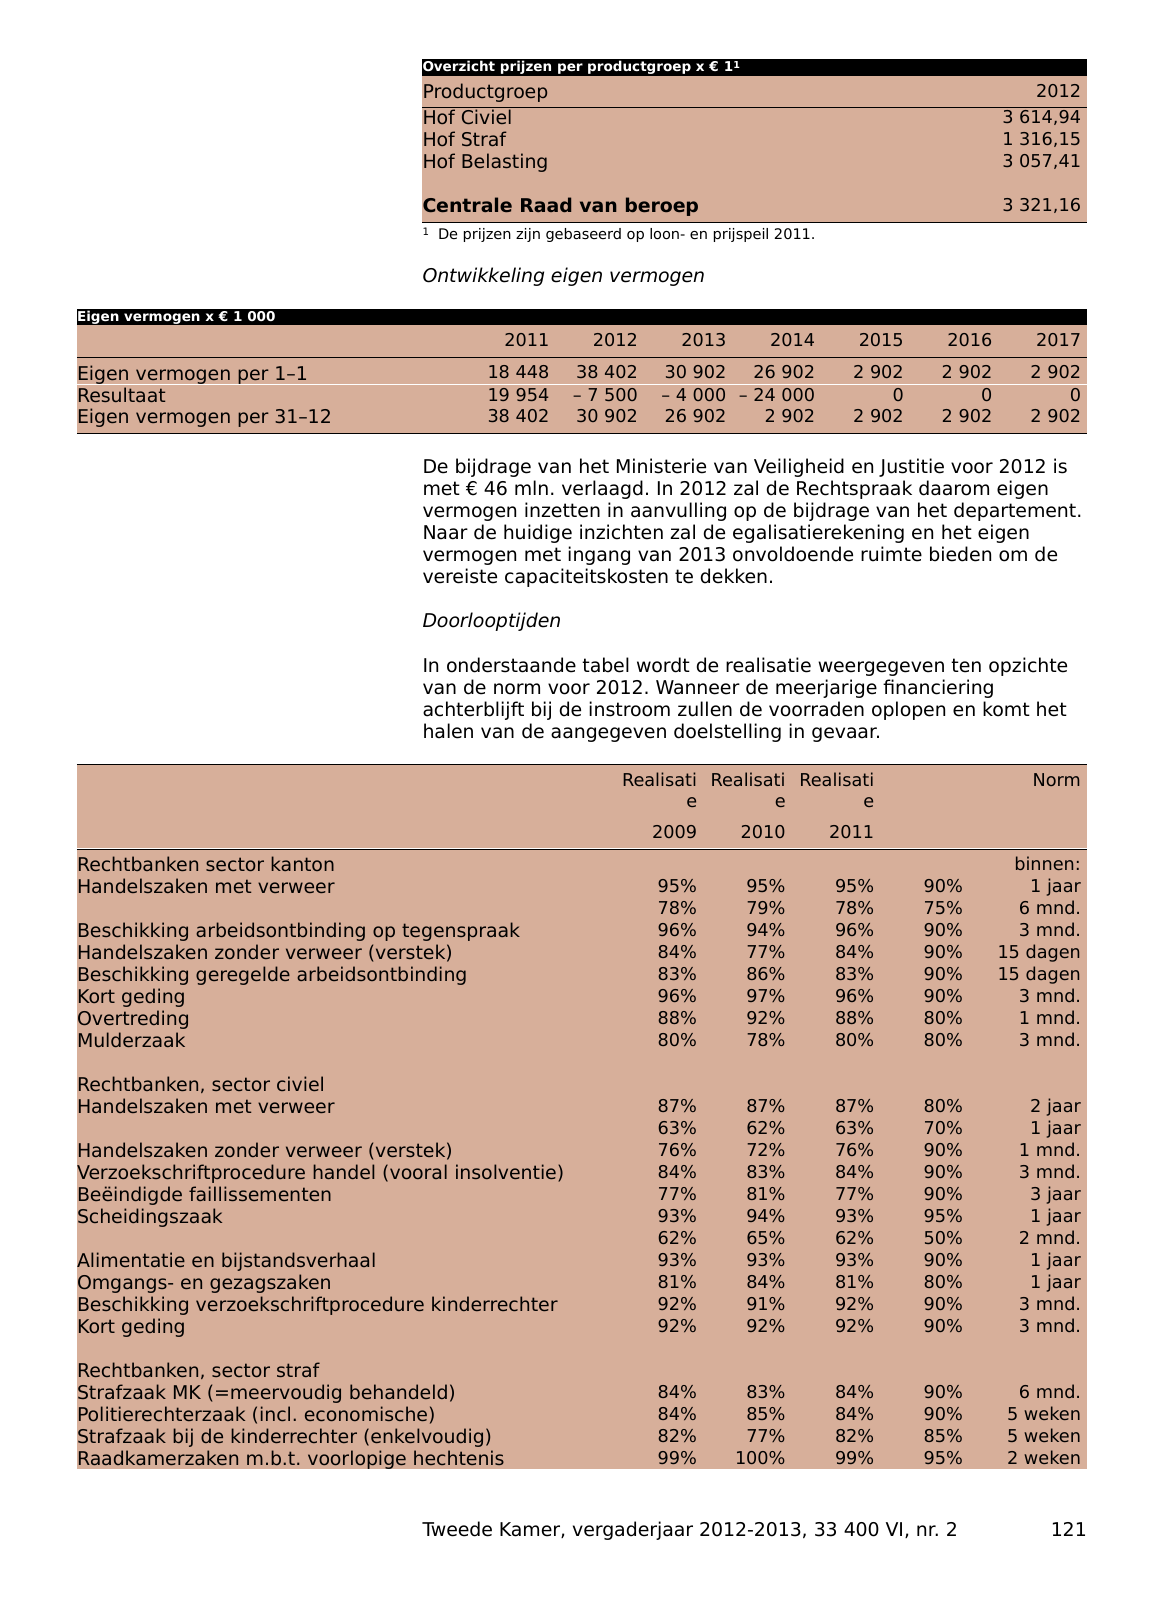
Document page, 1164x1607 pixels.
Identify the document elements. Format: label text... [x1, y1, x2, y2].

table_header Realisatie [614, 765, 703, 816]
table_cell 2010 [703, 816, 791, 848]
table_cell Scheidingszaak [77, 1206, 614, 1228]
table_cell [614, 1338, 703, 1360]
table_cell Politierechterzaak (incl. economische) [77, 1404, 614, 1426]
table_cell [422, 173, 939, 195]
table_cell 90% [880, 1404, 968, 1426]
table_cell 97% [703, 986, 791, 1008]
table_cell [77, 898, 614, 920]
table_cell [703, 1074, 791, 1096]
table_cell Beschikking geregelde arbeidsontbinding [77, 964, 614, 986]
table_cell 87% [614, 1096, 703, 1118]
table_cell Eigen vermogen per 1–1 [77, 358, 466, 384]
table_cell Strafzaak bij de kinderrechter (enkelvoudig) [77, 1426, 614, 1448]
subtitle Doorlooptijden [422, 610, 1087, 632]
table_cell 90% [880, 1382, 968, 1404]
table_cell 92% [791, 1294, 880, 1316]
table_cell 78% [791, 898, 880, 920]
table_cell 2011 [791, 816, 880, 848]
table_cell 78% [614, 898, 703, 920]
table_cell Mulderzaak [77, 1030, 614, 1052]
table_cell 80% [880, 1096, 968, 1118]
table_cell [969, 1338, 1087, 1360]
table_cell 84% [791, 1404, 880, 1426]
table_cell 95% [880, 1448, 968, 1469]
table_cell [703, 1360, 791, 1382]
table_cell [880, 1074, 968, 1096]
table_cell 92% [703, 1316, 791, 1338]
table_cell 77% [614, 1184, 703, 1206]
table_cell 83% [614, 964, 703, 986]
table_cell 99% [614, 1448, 703, 1469]
table_cell 2015 [821, 325, 909, 357]
table_cell 15 dagen [969, 942, 1087, 964]
table_cell 2009 [614, 816, 703, 848]
table_cell [77, 325, 466, 357]
table_cell 79% [703, 898, 791, 920]
table_cell Alimentatie en bijstandsverhaal [77, 1250, 614, 1272]
table_cell [77, 816, 614, 848]
table_cell 63% [791, 1118, 880, 1140]
table_cell 93% [614, 1206, 703, 1228]
table_cell [791, 1338, 880, 1360]
table_cell 2 902 [821, 358, 909, 384]
table_cell 91% [703, 1294, 791, 1316]
table_cell 80% [791, 1030, 880, 1052]
table_cell 90% [880, 1316, 968, 1338]
table_cell [77, 1052, 614, 1074]
table_cell 92% [614, 1294, 703, 1316]
table_cell 2013 [644, 325, 732, 357]
table_cell 6 mnd. [969, 898, 1087, 920]
table_cell 3 mnd. [969, 986, 1087, 1008]
table_cell 2012 [939, 76, 1087, 107]
table_cell 2 902 [998, 406, 1087, 433]
table_cell [614, 850, 703, 876]
table_cell 87% [791, 1096, 880, 1118]
table_cell [791, 1052, 880, 1074]
table_cell 3 jaar [969, 1184, 1087, 1206]
table_cell Handelszaken zonder verweer (verstek) [77, 942, 614, 964]
table_cell [791, 1074, 880, 1096]
table_cell 2 902 [909, 406, 998, 433]
table_cell Handelszaken met verweer [77, 1096, 614, 1118]
table_cell 75% [880, 898, 968, 920]
table_cell [791, 850, 880, 876]
table_cell 85% [703, 1404, 791, 1426]
table_cell 77% [703, 942, 791, 964]
table_cell [791, 1360, 880, 1382]
table_cell – 4 000 [644, 385, 732, 406]
table_cell Overtreding [77, 1008, 614, 1030]
table_cell 65% [703, 1228, 791, 1250]
table_cell 62% [703, 1118, 791, 1140]
table_cell 94% [703, 920, 791, 942]
table_cell [77, 1228, 614, 1250]
table_header Norm [880, 765, 1087, 816]
table_cell 5 weken [969, 1404, 1087, 1426]
table_cell binnen: [969, 850, 1087, 876]
table_cell 90% [880, 1184, 968, 1206]
table_cell 84% [614, 1404, 703, 1426]
table_cell [969, 1074, 1087, 1096]
table_cell 2 902 [732, 406, 821, 433]
table_cell Eigen vermogen per 31–12 [77, 406, 466, 433]
table_cell 38 402 [555, 358, 644, 384]
table_cell 2 weken [969, 1448, 1087, 1469]
table_cell 62% [614, 1228, 703, 1250]
table_cell 18 448 [466, 358, 555, 384]
table_cell 78% [703, 1030, 791, 1052]
table_cell 88% [791, 1008, 880, 1030]
table_cell Productgroep [422, 76, 939, 107]
table_cell 90% [880, 1250, 968, 1272]
table_cell 1 jaar [969, 1118, 1087, 1140]
table_cell 96% [614, 986, 703, 1008]
text De bijdrage van het Ministerie van Veiligheid en Justitie voor 2012 is met € 46 mln. verlaagd. In 2012 zal de Rechtspraak daarom eigen vermogen inzetten in aanvulling op de bijdrage van het departement. Naar de huidige inzichten zal de egalisatierekening en het eigen vermogen met ingang van 2013 onvoldoende ruimte bieden om de vereiste capaciteitskosten te dekken. [422, 456, 1087, 588]
table_cell Kort geding [77, 1316, 614, 1338]
table_cell 0 [909, 385, 998, 406]
table_cell 72% [703, 1140, 791, 1162]
table_cell 3 mnd. [969, 920, 1087, 942]
table_cell 2 902 [821, 406, 909, 433]
table_cell Handelszaken met verweer [77, 876, 614, 898]
table_cell 84% [791, 1162, 880, 1184]
table_cell 3 321,16 [939, 195, 1087, 222]
table_cell Rechtbanken, sector civiel [77, 1074, 614, 1096]
table_cell 70% [880, 1118, 968, 1140]
table_cell [614, 1052, 703, 1074]
table_cell 30 902 [555, 406, 644, 433]
table_cell Resultaat [77, 385, 466, 406]
table_cell 26 902 [644, 406, 732, 433]
table_cell 1 316,15 [939, 129, 1087, 151]
table_cell 96% [791, 920, 880, 942]
table_cell 90% [880, 986, 968, 1008]
table_cell 80% [880, 1272, 968, 1294]
table_cell 92% [614, 1316, 703, 1338]
table_cell 77% [791, 1184, 880, 1206]
table_cell 95% [614, 876, 703, 898]
table_cell 2012 [555, 325, 644, 357]
table_cell 84% [614, 942, 703, 964]
table_cell 15 dagen [969, 964, 1087, 986]
table_cell 90% [880, 920, 968, 942]
table_cell Beschikking arbeidsontbinding op tegenspraak [77, 920, 614, 942]
table_cell 84% [614, 1162, 703, 1184]
table_cell 2011 [466, 325, 555, 357]
table_cell 76% [791, 1140, 880, 1162]
table_cell 90% [880, 942, 968, 964]
table_cell [614, 1360, 703, 1382]
table_cell 2017 [998, 325, 1087, 357]
table_cell 88% [614, 1008, 703, 1030]
table_cell 3 mnd. [969, 1030, 1087, 1052]
table_cell [880, 1338, 968, 1360]
table_cell 93% [703, 1250, 791, 1272]
table_cell 2014 [732, 325, 821, 357]
table_cell 84% [614, 1382, 703, 1404]
table_cell Kort geding [77, 986, 614, 1008]
table_cell 1 mnd. [969, 1008, 1087, 1030]
table_cell 81% [791, 1272, 880, 1294]
table_cell 1 jaar [969, 1206, 1087, 1228]
table_cell 90% [880, 1162, 968, 1184]
table_cell 80% [880, 1008, 968, 1030]
table_cell 3 mnd. [969, 1294, 1087, 1316]
table_cell 2 mnd. [969, 1228, 1087, 1250]
table_cell [77, 1338, 614, 1360]
table_cell Verzoekschriftprocedure handel (vooral insolventie) [77, 1162, 614, 1184]
table_cell Hof Civiel [422, 108, 939, 129]
table_cell 87% [703, 1096, 791, 1118]
table_cell 3 mnd. [969, 1162, 1087, 1184]
text In onderstaande tabel wordt de realisatie weergegeven ten opzichte van de norm voor 2012. Wanneer de meerjarige financiering achterblijft bij de instroom zullen de voorraden oplopen en komt het halen van de aangegeven doelstelling in gevaar. [422, 654, 1087, 742]
table_cell 0 [821, 385, 909, 406]
table_cell 1 mnd. [969, 1140, 1087, 1162]
table_cell 50% [880, 1228, 968, 1250]
table_cell 90% [880, 1294, 968, 1316]
table_header Eigen vermogen x € 1 000 [77, 309, 1087, 324]
table_cell 3 mnd. [969, 1316, 1087, 1338]
table_cell 82% [791, 1426, 880, 1448]
table_cell 80% [880, 1030, 968, 1052]
table_cell 95% [703, 876, 791, 898]
table_cell 92% [703, 1008, 791, 1030]
table_cell Omgangs- en gezagszaken [77, 1272, 614, 1294]
table_cell 99% [791, 1448, 880, 1469]
table_cell [880, 1052, 968, 1074]
table_cell 2 jaar [969, 1096, 1087, 1118]
table_cell 19 954 [466, 385, 555, 406]
table_header [77, 765, 614, 816]
table_cell Raadkamerzaken m.b.t. voorlopige hechtenis [77, 1448, 614, 1469]
table_header Realisatie [791, 765, 880, 816]
table_cell [77, 1118, 614, 1140]
subtitle Ontwikkeling eigen vermogen [422, 265, 1087, 287]
table_cell 81% [614, 1272, 703, 1294]
table_cell 2016 [909, 325, 998, 357]
table_cell 1 jaar [969, 1272, 1087, 1294]
table_cell 93% [791, 1250, 880, 1272]
table_cell 93% [614, 1250, 703, 1272]
table_cell 84% [791, 942, 880, 964]
table_cell 5 weken [969, 1426, 1087, 1448]
table_cell 83% [703, 1162, 791, 1184]
table_cell 2 902 [998, 358, 1087, 384]
table_cell 84% [703, 1272, 791, 1294]
table_cell [703, 850, 791, 876]
table_cell 38 402 [466, 406, 555, 433]
table_cell 0 [998, 385, 1087, 406]
table_cell 63% [614, 1118, 703, 1140]
table_cell 26 902 [732, 358, 821, 384]
table_cell 82% [614, 1426, 703, 1448]
table_cell Beschikking verzoekschriftprocedure kinderrechter [77, 1294, 614, 1316]
table_cell Strafzaak MK (=meervoudig behandeld) [77, 1382, 614, 1404]
table_cell 95% [880, 1206, 968, 1228]
table_cell Handelszaken zonder verweer (verstek) [77, 1140, 614, 1162]
table_cell 92% [791, 1316, 880, 1338]
table_cell Rechtbanken, sector straf [77, 1360, 614, 1382]
table_cell 83% [703, 1382, 791, 1404]
table_cell 95% [791, 876, 880, 898]
table_cell 85% [880, 1426, 968, 1448]
table_cell [880, 1360, 968, 1382]
table_cell Rechtbanken sector kanton [77, 850, 614, 876]
table_cell 80% [614, 1030, 703, 1052]
table_header Realisatie [703, 765, 791, 816]
table_cell 76% [614, 1140, 703, 1162]
table_cell 84% [791, 1382, 880, 1404]
table_cell [969, 1052, 1087, 1074]
table_cell 93% [791, 1206, 880, 1228]
table_cell [880, 850, 968, 876]
table_cell 1 jaar [969, 876, 1087, 898]
table_cell [703, 1338, 791, 1360]
table_cell 3 057,41 [939, 151, 1087, 173]
table_cell [939, 173, 1087, 195]
table_cell 1 De prijzen zijn gebaseerd op loon- en prijspeil 2011. [422, 223, 1087, 243]
table_cell 83% [791, 964, 880, 986]
table_cell 90% [880, 964, 968, 986]
table_cell 81% [703, 1184, 791, 1206]
table_cell – 7 500 [555, 385, 644, 406]
table_cell Centrale Raad van beroep [422, 195, 939, 222]
table_cell 90% [880, 876, 968, 898]
table_cell Beëindigde faillissementen [77, 1184, 614, 1206]
table_cell 77% [703, 1426, 791, 1448]
table_cell [969, 1360, 1087, 1382]
table_cell Hof Belasting [422, 151, 939, 173]
table_cell – 24 000 [732, 385, 821, 406]
table_cell 2 902 [909, 358, 998, 384]
table_cell 6 mnd. [969, 1382, 1087, 1404]
table_header Overzicht prijzen per productgroep x € 11 [422, 59, 1087, 75]
table_cell 96% [791, 986, 880, 1008]
table_cell Hof Straf [422, 129, 939, 151]
table_cell 86% [703, 964, 791, 986]
table_cell 94% [703, 1206, 791, 1228]
table_cell 96% [614, 920, 703, 942]
table_cell 30 902 [644, 358, 732, 384]
table_cell [703, 1052, 791, 1074]
table_cell [614, 1074, 703, 1096]
table_cell 3 614,94 [939, 108, 1087, 129]
table_cell 1 jaar [969, 1250, 1087, 1272]
table_cell 100% [703, 1448, 791, 1469]
table_cell 62% [791, 1228, 880, 1250]
table_cell 90% [880, 1140, 968, 1162]
